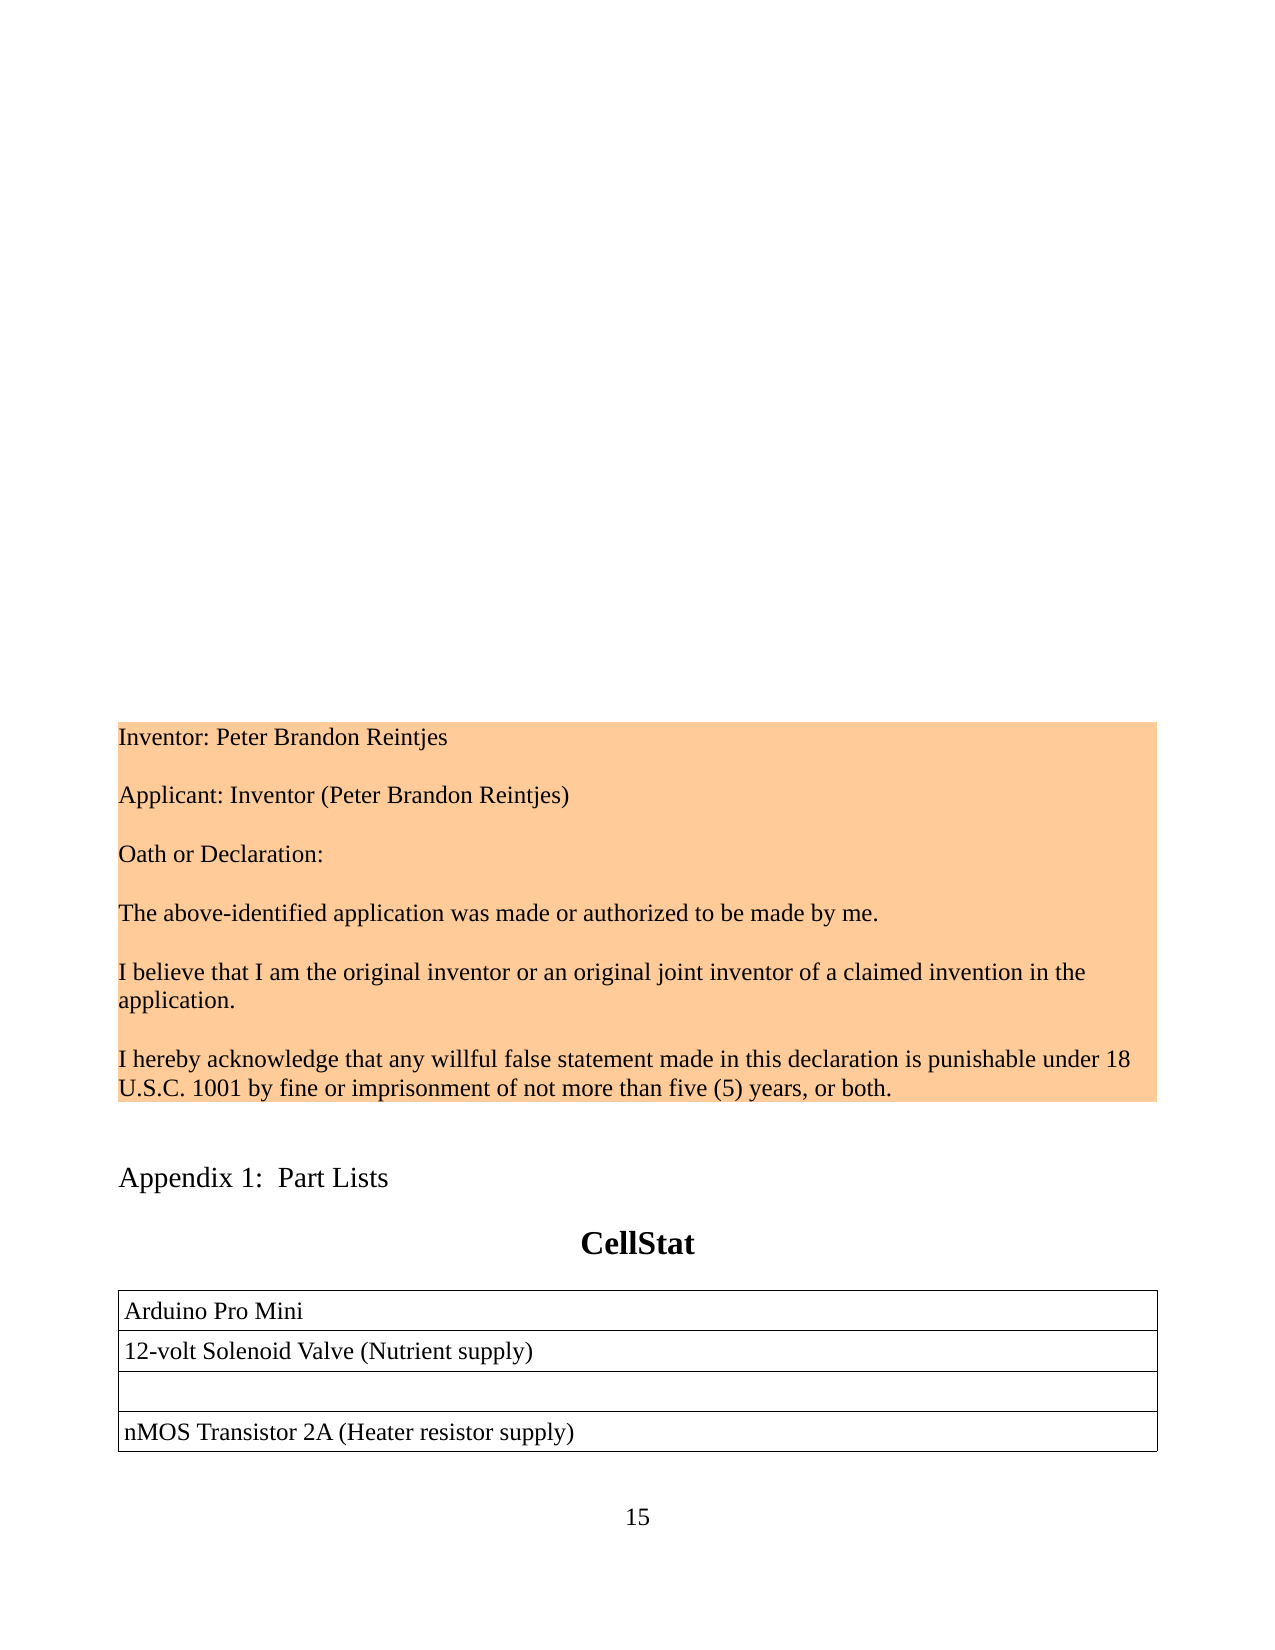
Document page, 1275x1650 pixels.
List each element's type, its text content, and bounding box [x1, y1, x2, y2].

text Inventor: Peter Brandon Reintjes [118, 722, 1157, 751]
text Applicant: Inventor (Peter Brandon Reintjes) [118, 781, 1157, 809]
text I hereby acknowledge that any willful false statement made in this declaration is punishable under 18 U.S.C. 1001 by fine or imprisonment of not more than five (5) years, or both. [118, 1044, 1157, 1102]
table_cell nMOS Transistor 2A (Heater resistor supply) [119, 1412, 1157, 1451]
text CellStat [118, 1223, 1157, 1261]
table_cell 12-volt Solenoid Valve (Nutrient supply) [119, 1331, 1157, 1371]
text Oath or Declaration: [118, 839, 1157, 868]
table_cell [119, 1372, 1157, 1411]
table_header Arduino Pro Mini [119, 1291, 1157, 1330]
text I believe that I am the original inventor or an original joint inventor of a claimed invention in the application. [118, 957, 1157, 1014]
text Appendix 1: Part Lists [118, 1161, 1157, 1194]
text The above-identified application was made or authorized to be made by me. [118, 898, 1157, 927]
